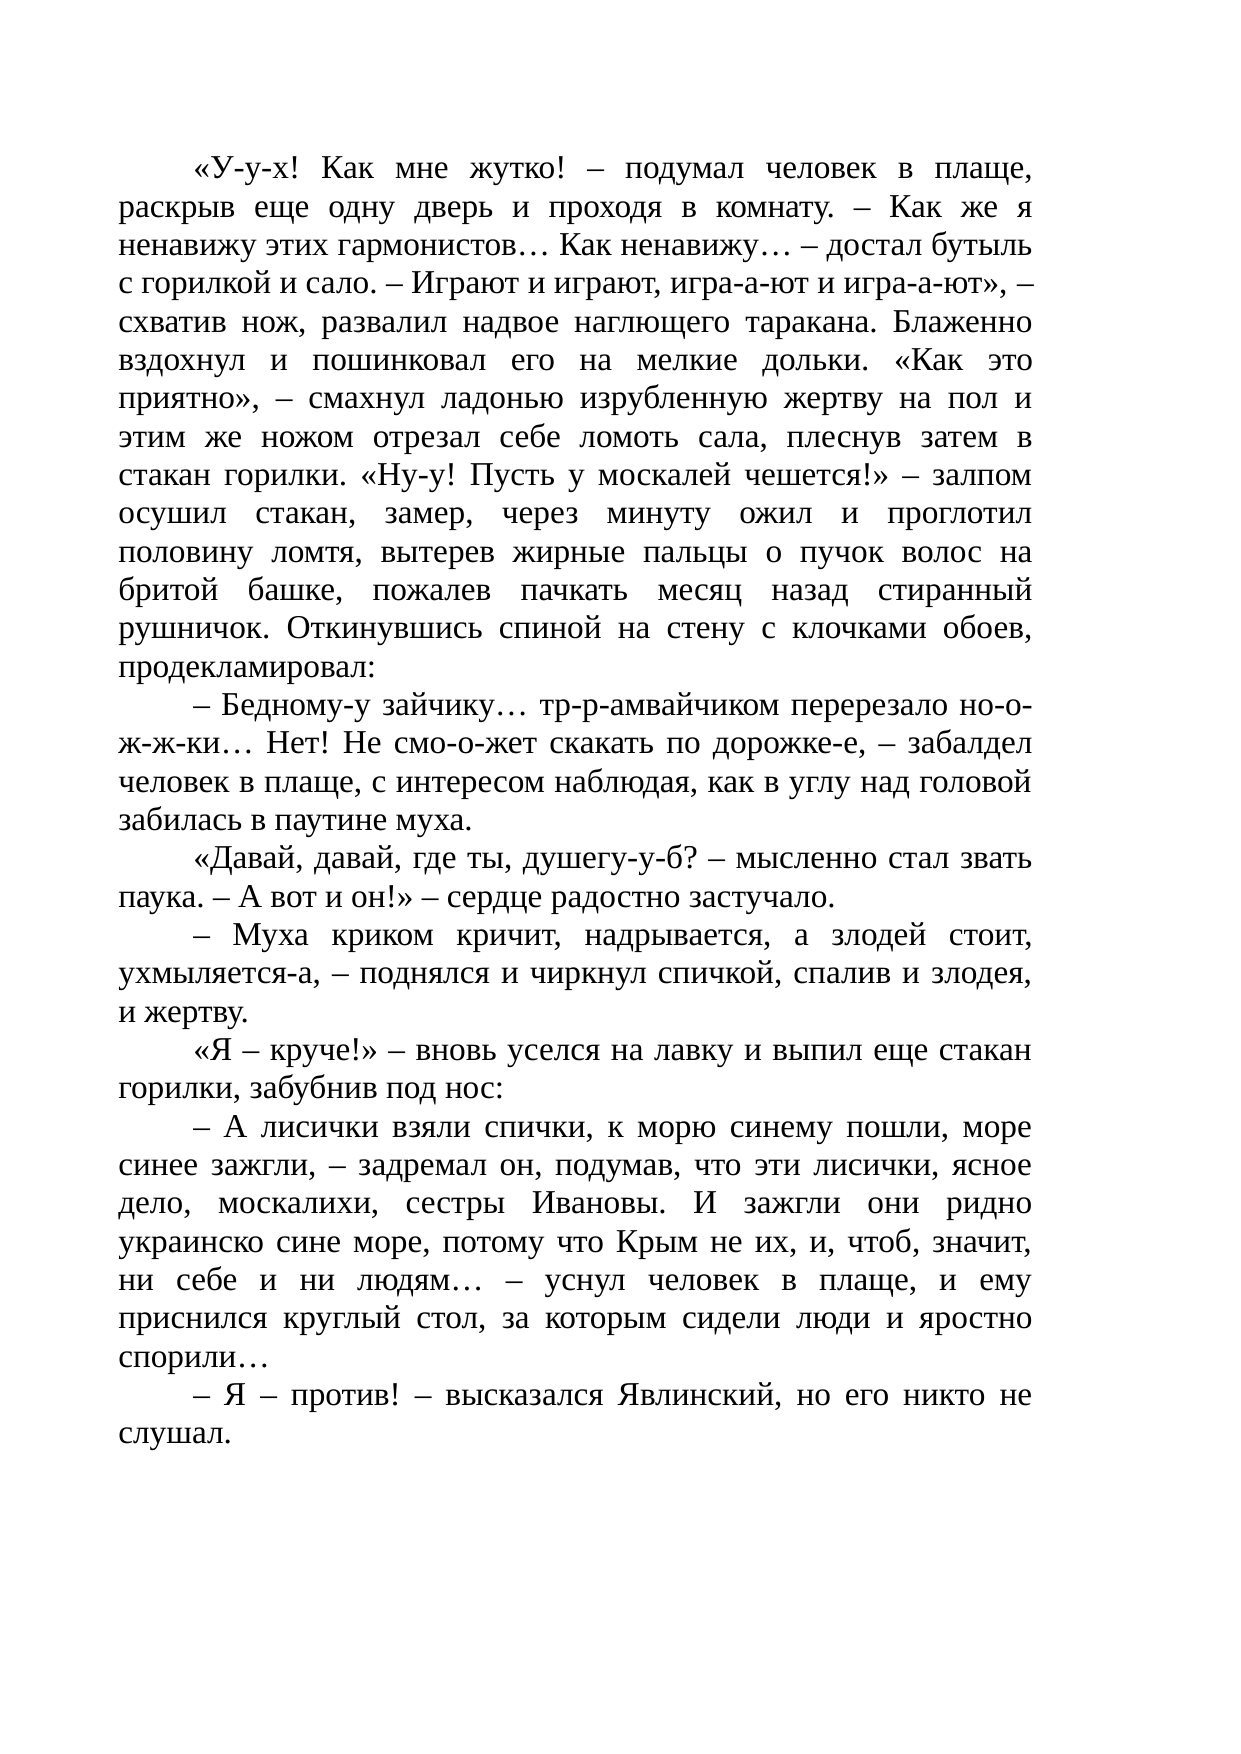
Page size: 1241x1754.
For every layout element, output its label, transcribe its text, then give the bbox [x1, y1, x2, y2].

subtitle – Бедному-у зайчику… тр-р-амвайчиком перерезало но-о-ж-ж-ки… Нет! Не смо-о-жет скакать по дорожке-е, – забалдел человек в плаще, с интересом наблюдая, как в углу над головой забилась в паутине муха. [118, 684, 1033, 838]
subtitle «Я – круче!» – вновь уселся на лавку и выпил еще стакан горилки, забубнив под нос: [118, 1029, 1033, 1106]
subtitle – Я – против! – высказался Явлинский, но его никто не слушал. [118, 1374, 1033, 1451]
subtitle «Давай, давай, где ты, душегу-у-б? – мысленно стал звать паука. – А вот и он!» – сердце радостно застучало. [118, 838, 1033, 914]
subtitle – Муха криком кричит, надрывается, а злодей стоит, ухмыляется-а, – поднялся и чиркнул спичкой, спалив и злодея, и жертву. [118, 914, 1033, 1029]
subtitle – А лисички взяли спички, к морю синему пошли, море синее зажгли, – задремал он, подумав, что эти лисички, ясное дело, москалихи, сестры Ивановы. И зажгли они ридно украинско сине море, потому что Крым не их, и, чтоб, значит, ни себе и ни людям… – уснул человек в плаще, и ему приснился круглый стол, за которым сидели люди и яростно спорили… [118, 1106, 1033, 1374]
subtitle «У-у-х! Как мне жутко! – подумал человек в плаще, раскрыв еще одну дверь и проходя в комнату. – Как же я ненавижу этих гармонистов… Как ненавижу… – достал бутыль с горилкой и сало. – Играют и играют, игра-а-ют и игра-а-ют», – схватив нож, развалил надвое наглющего таракана. Блаженно вздохнул и пошинковал его на мелкие дольки. «Как это приятно», – смахнул ладонью изрубленную жертву на пол и этим же ножом отрезал себе ломоть сала, плеснув затем в стакан горилки. «Ну-у! Пусть у москалей чешется!» – залпом осушил стакан, замер, через минуту ожил и проглотил половину ломтя, вытерев жирные пальцы о пучок волос на бритой башке, пожалев пачкать месяц назад стиранный рушничок. Откинувшись спиной на стену с клочками обоев, продекламировал: [118, 148, 1033, 684]
